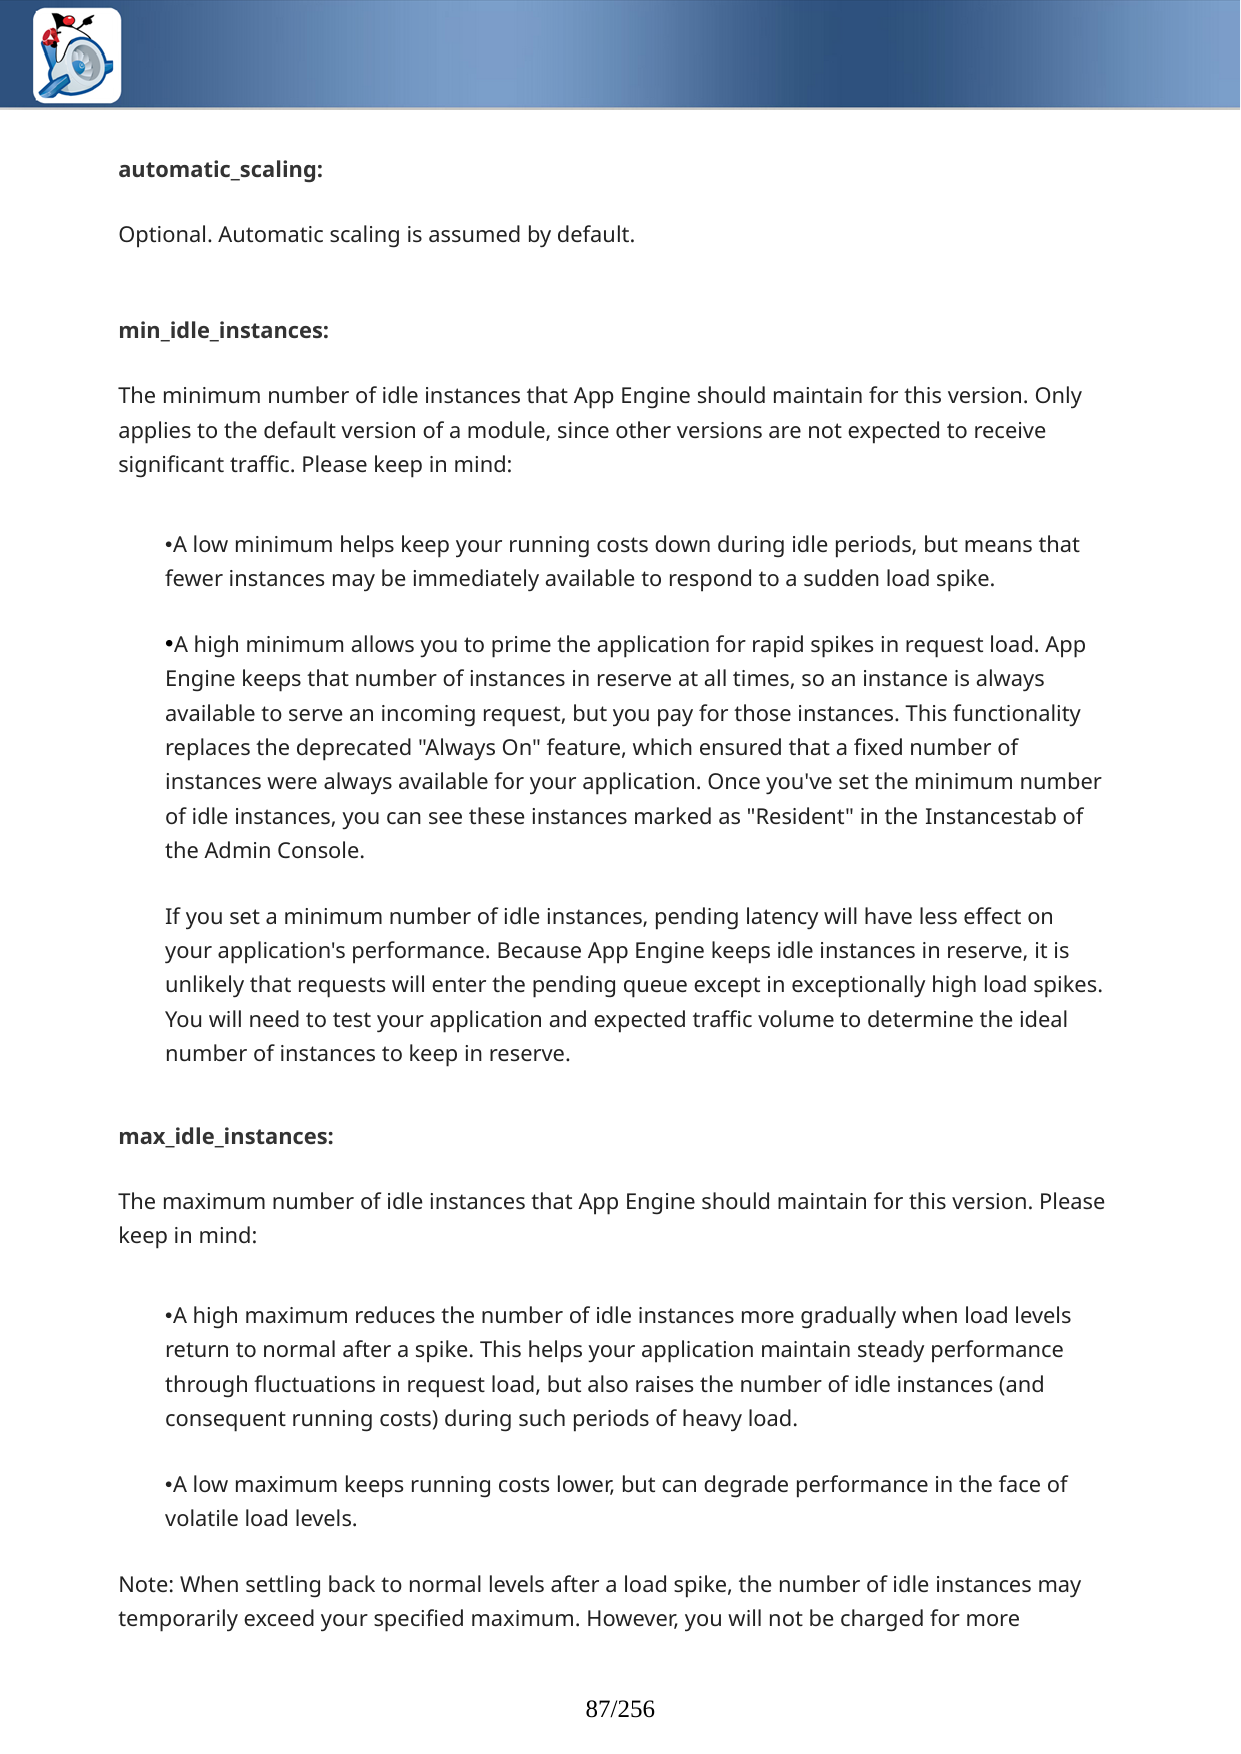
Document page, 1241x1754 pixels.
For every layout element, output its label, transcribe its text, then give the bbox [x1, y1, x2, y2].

list The maximum number of idle instances that App Engine should maintain for this version. Please keep in mind: [118, 1182, 1122, 1250]
subtitle max_idle_instances: [118, 1121, 1122, 1151]
picture [0, 0, 1241, 110]
list A low maximum keeps running costs lower, but can degrade performance in the face of volatile load levels. [118, 1464, 1106, 1533]
list If you set a minimum number of idle instances, pending latency will have less effect on your application's performance. Because App Engine keeps idle instances in reserve, it is unlikely that requests will enter the pending queue except in exceptionally high load spikes. You will need to test your application and expected traffic volume to determine the ideal number of instances to keep in reserve. [118, 896, 1106, 1068]
subtitle automatic_scaling: [118, 153, 1122, 183]
subtitle min_idle_instances: [118, 315, 1122, 345]
list A high minimum allows you to prime the application for rapid spikes in request load. App Engine keeps that number of instances in reserve at all times, so an instance is always available to serve an incoming request, but you pay for those instances. This functionality replaces the deprecated "Always On" feature, which ensured that a fixed number of instances were always available for your application. Once you've set the minimum number of idle instances, you can see these instances marked as "Resident" in the Instancestab of the Admin Console. [118, 624, 1106, 865]
list The minimum number of idle instances that App Engine should maintain for this version. Only applies to the default version of a module, since other versions are not expected to receive significant traffic. Please keep in mind: [118, 376, 1122, 479]
text Note: When settling back to normal levels after a load spike, the number of idle instances may temporarily exceed your specified maximum. However, you will not be charged for more [118, 1564, 1122, 1633]
list A low minimum helps keep your running costs down during idle periods, but means that fewer instances may be immediately available to respond to a sudden load spike. [118, 524, 1106, 593]
list Optional. Automatic scaling is assumed by default. [118, 214, 1122, 248]
list A high maximum reduces the number of idle instances more gradually when load levels return to normal after a spike. This helps your application maintain steady performance through fluctuations in request load, but also raises the number of idle instances (and consequent running costs) during such periods of heavy load. [118, 1295, 1106, 1433]
